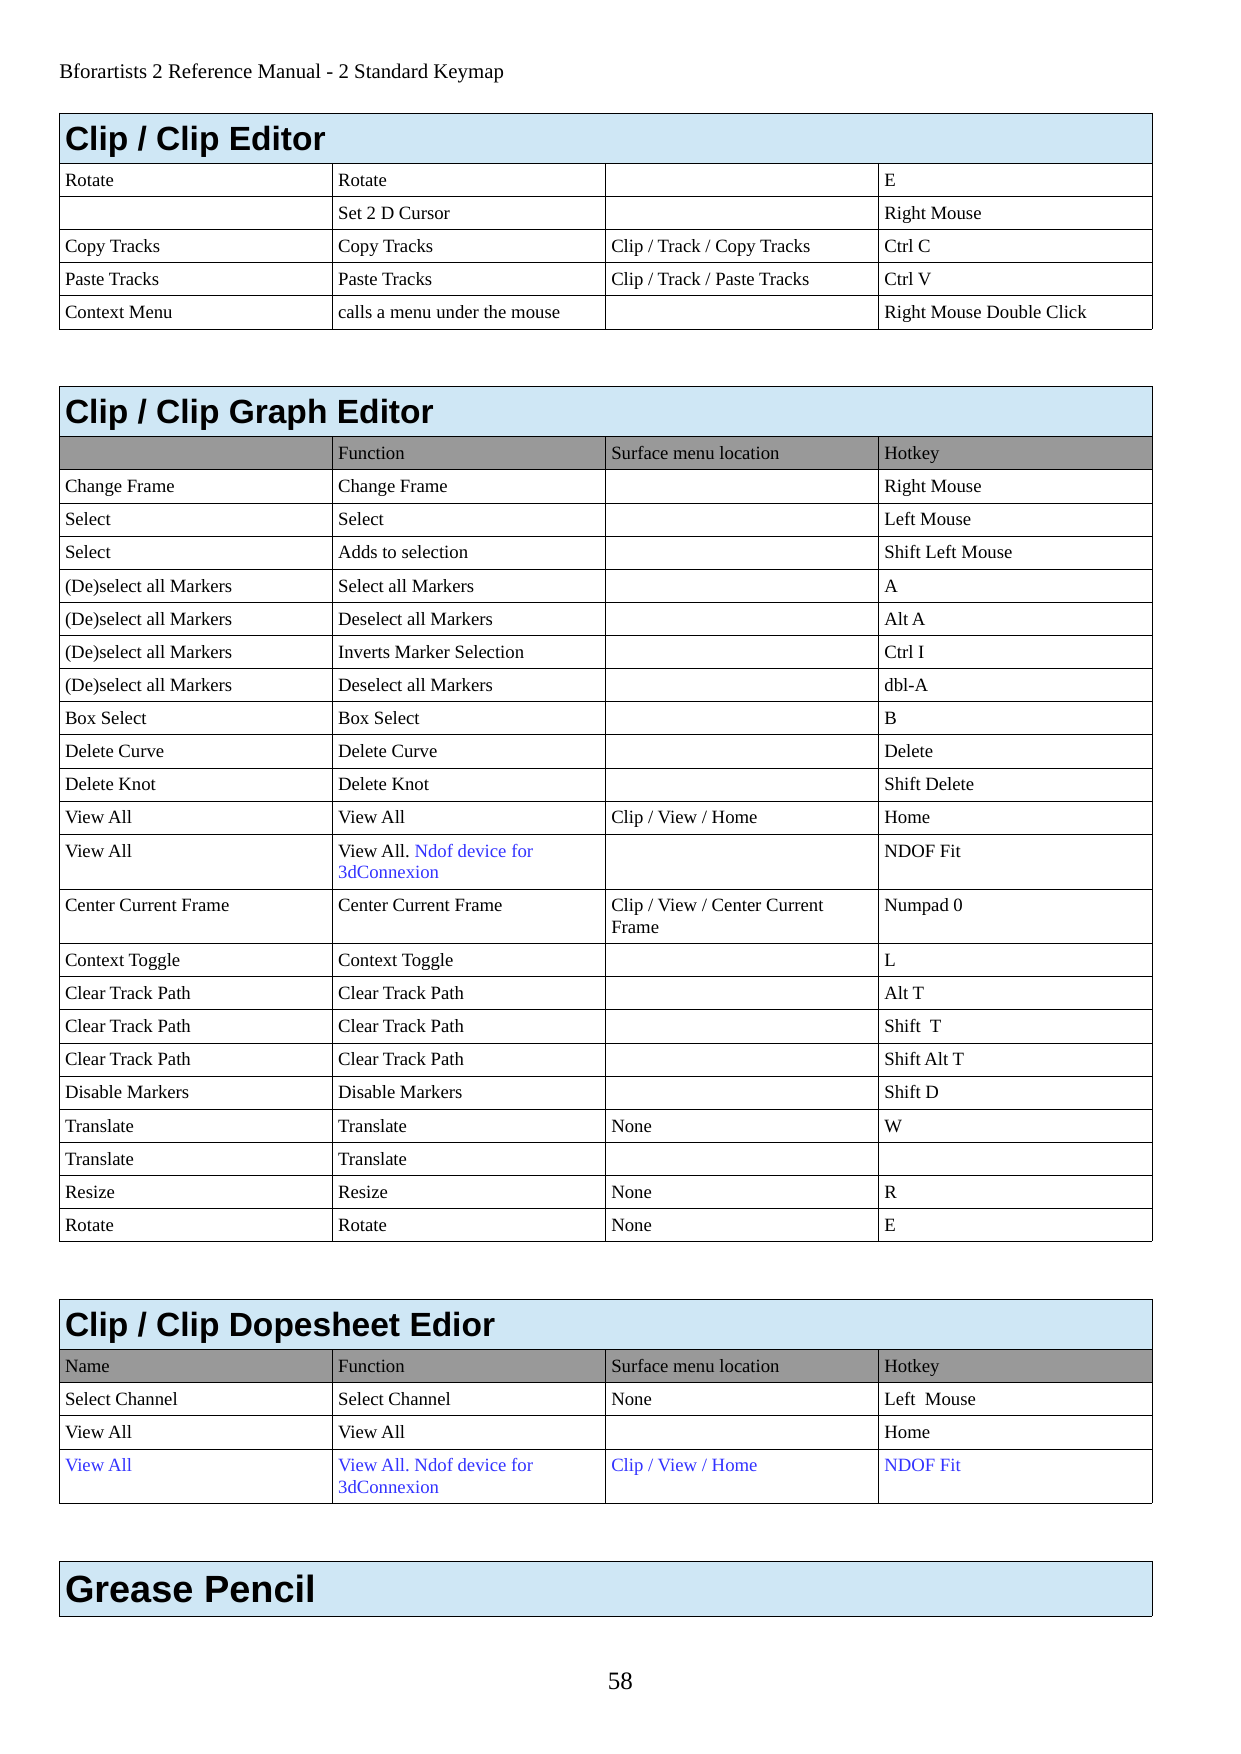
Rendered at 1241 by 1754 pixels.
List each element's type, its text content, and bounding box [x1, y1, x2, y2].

table_cell Numpad 0 [879, 890, 1152, 943]
table_cell Surface menu location [606, 1350, 878, 1382]
table_cell Translate [333, 1110, 605, 1142]
table_cell [606, 1416, 878, 1448]
table_cell Ctrl I [879, 636, 1152, 668]
table_cell [606, 537, 878, 569]
table_cell Home [879, 802, 1152, 834]
table_cell None [606, 1110, 878, 1142]
table_cell Clip / View / Home [606, 802, 878, 834]
table_cell Right Mouse [879, 470, 1152, 502]
table_cell Box Select [60, 702, 332, 734]
table_cell [606, 636, 878, 668]
table_cell [60, 437, 332, 469]
table_cell Rotate [60, 164, 332, 196]
table_cell [606, 603, 878, 635]
table_cell [606, 669, 878, 701]
table_cell Right Mouse Double Click [879, 296, 1152, 328]
table_cell Clip / View / Center Current Frame [606, 890, 878, 943]
table_cell Delete [879, 735, 1152, 767]
table_cell View All. Ndof device for 3dConnexion [333, 835, 605, 888]
table_cell Hotkey [879, 437, 1152, 469]
table_cell [606, 1143, 878, 1175]
table_cell View All [333, 1416, 605, 1448]
table_cell Select all Markers [333, 570, 605, 602]
table_cell (De)select all Markers [60, 603, 332, 635]
table_cell Shift Alt T [879, 1044, 1152, 1076]
table_cell Clear Track Path [60, 1044, 332, 1076]
table_cell E [879, 164, 1152, 196]
table_cell (De)select all Markers [60, 636, 332, 668]
table_cell Clip / Track / Paste Tracks [606, 263, 878, 295]
table_cell Resize [333, 1176, 605, 1208]
table_cell (De)select all Markers [60, 570, 332, 602]
table_cell Delete Knot [333, 769, 605, 801]
table_cell Resize [60, 1176, 332, 1208]
table_cell Clear Track Path [60, 977, 332, 1009]
table_cell Deselect all Markers [333, 603, 605, 635]
table_cell [879, 1143, 1152, 1175]
table_cell Function [333, 437, 605, 469]
table_cell Rotate [333, 1209, 605, 1241]
table_cell Inverts Marker Selection [333, 636, 605, 668]
table_cell [606, 769, 878, 801]
table_cell [606, 164, 878, 196]
table_cell [606, 835, 878, 888]
table_cell dbl-A [879, 669, 1152, 701]
table_cell Disable Markers [60, 1077, 332, 1109]
table_cell Select Channel [60, 1383, 332, 1415]
table_cell Select [60, 504, 332, 536]
table_cell Context Menu [60, 296, 332, 328]
table_cell Paste Tracks [60, 263, 332, 295]
table_cell Rotate [333, 164, 605, 196]
table_cell Clip / Track / Copy Tracks [606, 230, 878, 262]
table_header Clip / Clip Graph Editor [60, 387, 1152, 436]
table_cell Clip / View / Home [606, 1450, 878, 1503]
table_cell Adds to selection [333, 537, 605, 569]
table_cell None [606, 1209, 878, 1241]
table_cell [60, 197, 332, 229]
table_cell Surface menu location [606, 437, 878, 469]
table_cell Alt A [879, 603, 1152, 635]
table_cell Set 2 D Cursor [333, 197, 605, 229]
table_cell Context Toggle [333, 944, 605, 976]
table_cell Clear Track Path [333, 977, 605, 1009]
table_cell Shift Left Mouse [879, 537, 1152, 569]
table_header Clip / Clip Editor [60, 114, 1152, 163]
table_cell Center Current Frame [60, 890, 332, 943]
table_cell [606, 197, 878, 229]
table_cell Delete Curve [333, 735, 605, 767]
table_cell Shift Delete [879, 769, 1152, 801]
table_cell [606, 735, 878, 767]
table_cell Home [879, 1416, 1152, 1448]
table_cell A [879, 570, 1152, 602]
table_cell Center Current Frame [333, 890, 605, 943]
table_cell Clear Track Path [333, 1010, 605, 1042]
table_cell B [879, 702, 1152, 734]
table_cell Deselect all Markers [333, 669, 605, 701]
table_cell Clear Track Path [333, 1044, 605, 1076]
table_cell [606, 977, 878, 1009]
table_cell Hotkey [879, 1350, 1152, 1382]
table_cell Translate [60, 1143, 332, 1175]
table_cell Box Select [333, 702, 605, 734]
table_cell [606, 1010, 878, 1042]
table_cell Copy Tracks [60, 230, 332, 262]
table_cell View All [60, 835, 332, 888]
table_cell R [879, 1176, 1152, 1208]
table_cell L [879, 944, 1152, 976]
table_cell [606, 296, 878, 328]
table_cell Delete Curve [60, 735, 332, 767]
table_cell Change Frame [333, 470, 605, 502]
table_cell Disable Markers [333, 1077, 605, 1109]
table_cell Ctrl V [879, 263, 1152, 295]
table_cell Ctrl C [879, 230, 1152, 262]
table_cell [606, 1044, 878, 1076]
table_cell View All [60, 802, 332, 834]
table_cell View All [333, 802, 605, 834]
table_cell Translate [333, 1143, 605, 1175]
table_cell (De)select all Markers [60, 669, 332, 701]
table_cell Rotate [60, 1209, 332, 1241]
table_cell View All [60, 1416, 332, 1448]
table_cell Right Mouse [879, 197, 1152, 229]
table_cell Left Mouse [879, 504, 1152, 536]
table_cell W [879, 1110, 1152, 1142]
table_cell Context Toggle [60, 944, 332, 976]
table_cell [606, 944, 878, 976]
table_cell NDOF Fit [879, 1450, 1152, 1503]
table_cell Select [60, 537, 332, 569]
table_cell View All [60, 1450, 332, 1503]
table_cell Copy Tracks [333, 230, 605, 262]
table_cell Shift D [879, 1077, 1152, 1109]
table_cell [606, 1077, 878, 1109]
table_cell Name [60, 1350, 332, 1382]
table_cell NDOF Fit [879, 835, 1152, 888]
table_cell Delete Knot [60, 769, 332, 801]
table_cell [606, 470, 878, 502]
table_cell [606, 570, 878, 602]
table_cell View All. Ndof device for 3dConnexion [333, 1450, 605, 1503]
table_cell Paste Tracks [333, 263, 605, 295]
table_cell Left Mouse [879, 1383, 1152, 1415]
table_cell Select Channel [333, 1383, 605, 1415]
table_cell Alt T [879, 977, 1152, 1009]
table_header Clip / Clip Dopesheet Edior [60, 1300, 1152, 1349]
table_cell Shift T [879, 1010, 1152, 1042]
table_cell Select [333, 504, 605, 536]
table_cell None [606, 1383, 878, 1415]
table_cell Change Frame [60, 470, 332, 502]
table_cell None [606, 1176, 878, 1208]
table_cell Translate [60, 1110, 332, 1142]
table_cell E [879, 1209, 1152, 1241]
table_header Grease Pencil [60, 1562, 1152, 1616]
table_cell Function [333, 1350, 605, 1382]
table_cell calls a menu under the mouse [333, 296, 605, 328]
table_cell [606, 702, 878, 734]
table_cell [606, 504, 878, 536]
table_cell Clear Track Path [60, 1010, 332, 1042]
